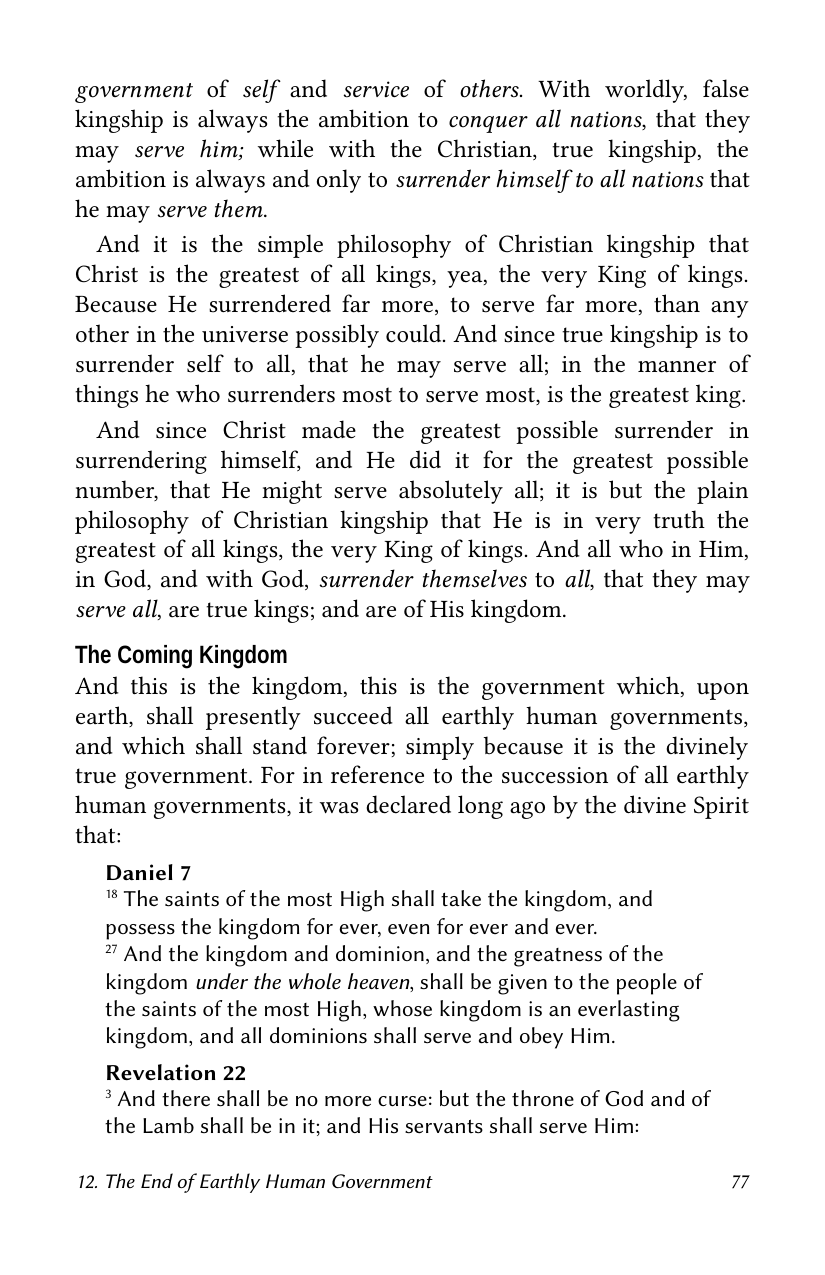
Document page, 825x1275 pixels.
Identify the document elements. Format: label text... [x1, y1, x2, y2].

text And since Christ made the greatest possible surrender in surrendering himself, and He did it for the greatest possible number, that He might serve absolutely all; it is but the plain philosophy of Christian kingship that He is in very truth the greatest of all kings, the very King of kings. And all who in Him, in God, and with God, surrender themselves to all, that they may serve all, are true kings; and are of His kingdom. [75, 416, 750, 624]
text 3 And there shall be no more curse: but the throne of God and of the Lamb shall be in it; and His servants shall serve Him: [105, 1086, 720, 1139]
text And this is the kingdom, this is the government which, upon earth, shall presently succeed all earthly human governments, and which shall stand forever; simply because it is the divinely true government. For in reference to the succession of all earthly human governments, it was declared long ago by the divine Spirit that: [75, 672, 750, 850]
text government of self and service of others. With worldly, false kingship is always the ambition to conquer all nations, that they may serve him; while with the Christian, true kingship, the ambition is always and only to surrender himself to all nations that he may serve them. [75, 75, 750, 223]
text 27 And the kingdom and dominion, and the greatness of the kingdom under the whole heaven, shall be given to the people of the saints of the most High, whose kingdom is an everlasting kingdom, and all dominions shall serve and obey Him. [105, 941, 720, 1049]
text Revelation 22 [105, 1060, 750, 1086]
text Daniel 7 [105, 860, 750, 886]
subtitle The Coming Kingdom [75, 640, 750, 669]
text And it is the simple philosophy of Christian kingship that Christ is the greatest of all kings, yea, the very King of kings. Because He surrendered far more, to serve far more, than any other in the universe possibly could. And since true kingship is to surrender self to all, that he may serve all; in the manner of things he who surrenders most to serve most, is the greatest king. [75, 231, 750, 408]
text 18 The saints of the most High shall take the kingdom, and possess the kingdom for ever, even for ever and ever. [105, 886, 720, 940]
